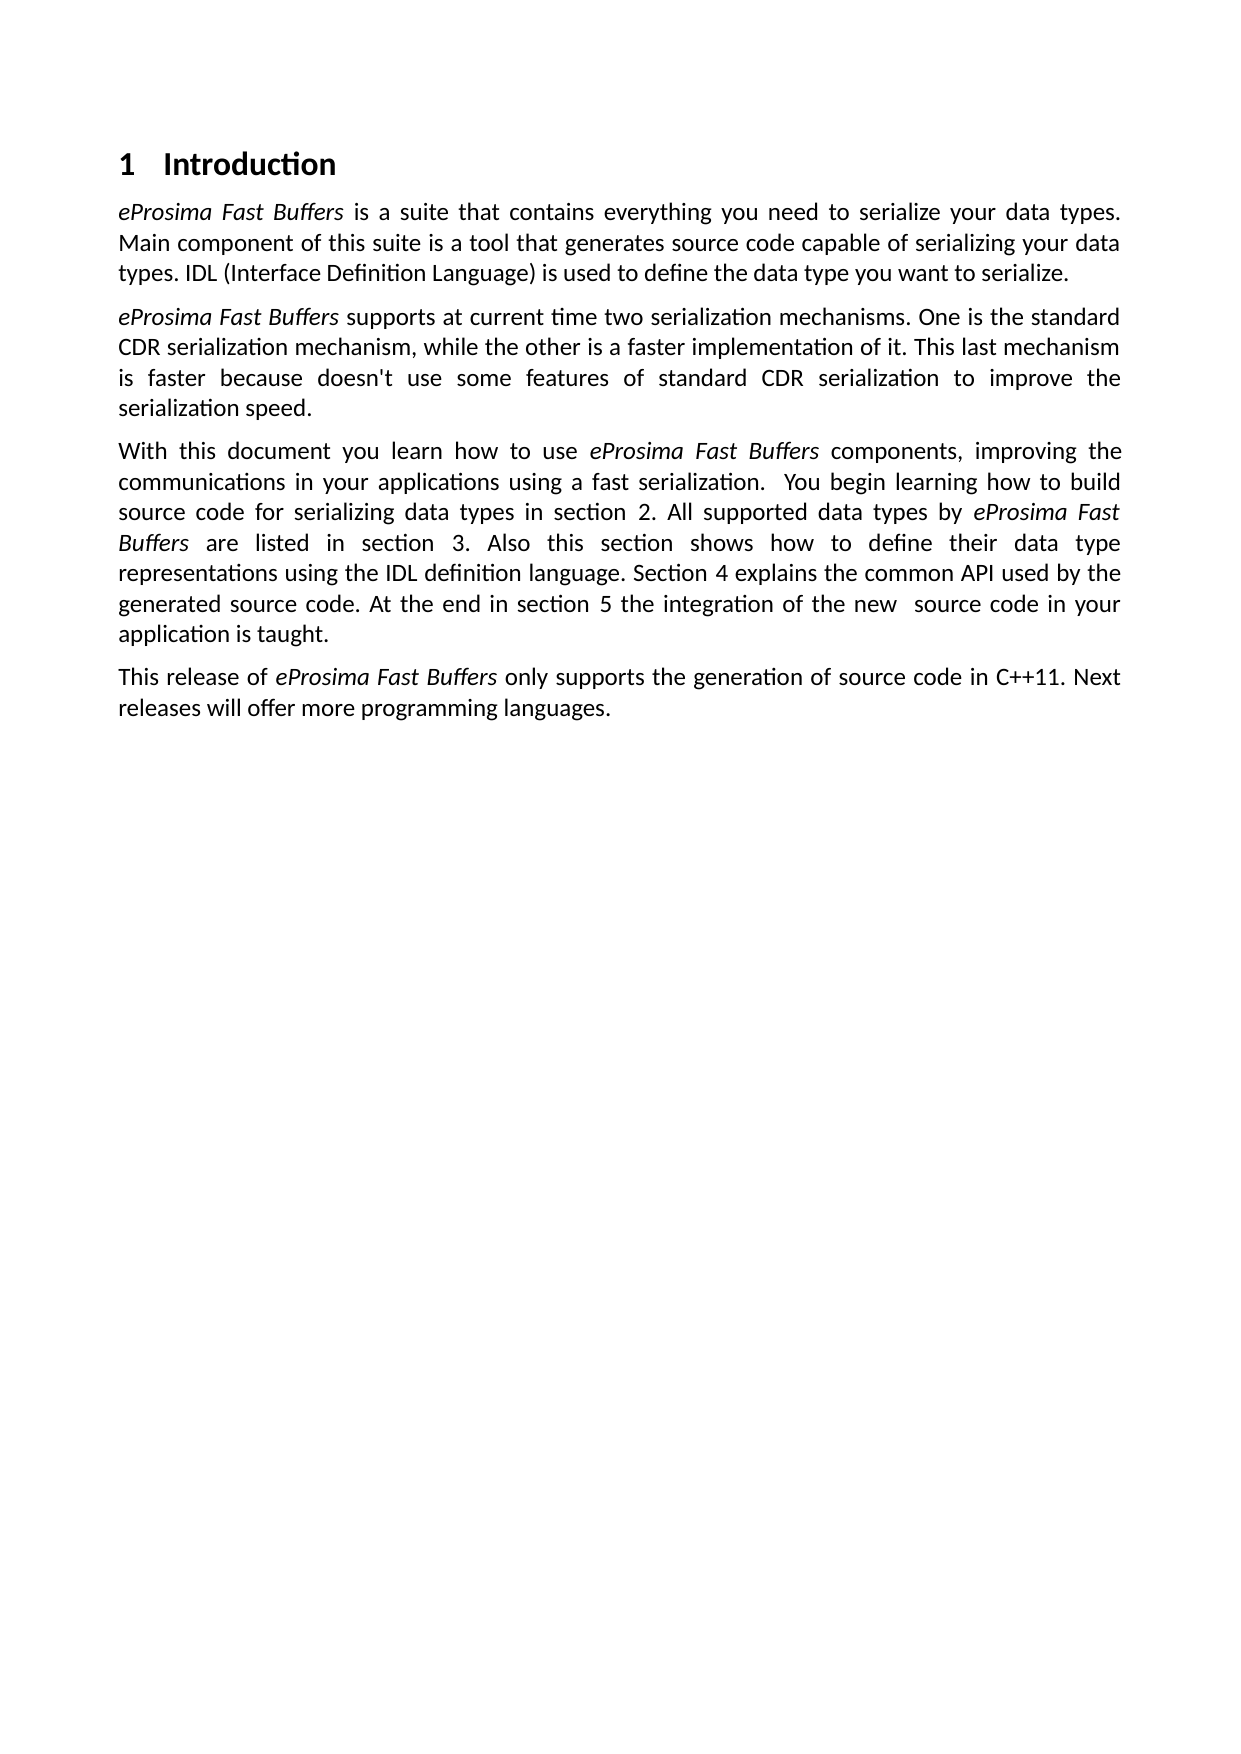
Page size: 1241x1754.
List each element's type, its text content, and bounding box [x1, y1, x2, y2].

text This release of eProsima Fast Buffers only supports the generation of source code in C++11. Next releases will offer more programming languages. [118, 661, 1122, 722]
text eProsima Fast Buffers supports at current time two serialization mechanisms. One is the standard CDR serialization mechanism, while the other is a faster implementation of it. This last mechanism is faster because doesn't use some features of standard CDR serialization to improve the serialization speed. [118, 301, 1122, 423]
text eProsima Fast Buffers is a suite that contains everything you need to serialize your data types. Main component of this suite is a tool that generates source code capable of serializing your data types. IDL (Interface Definition Language) is used to define the data type you want to serialize. [118, 197, 1122, 288]
subtitle Introduction [118, 143, 1122, 184]
text With this document you learn how to use eProsima Fast Buffers components, improving the communications in your applications using a fast serialization. You begin learning how to build source code for serializing data types in section 2. All supported data types by eProsima Fast Buffers are listed in section 3. Also this section shows how to define their data type representations using the IDL definition language. Section 4 explains the common API used by the generated source code. At the end in section 5 the integration of the new source code in your application is taught. [118, 435, 1122, 649]
